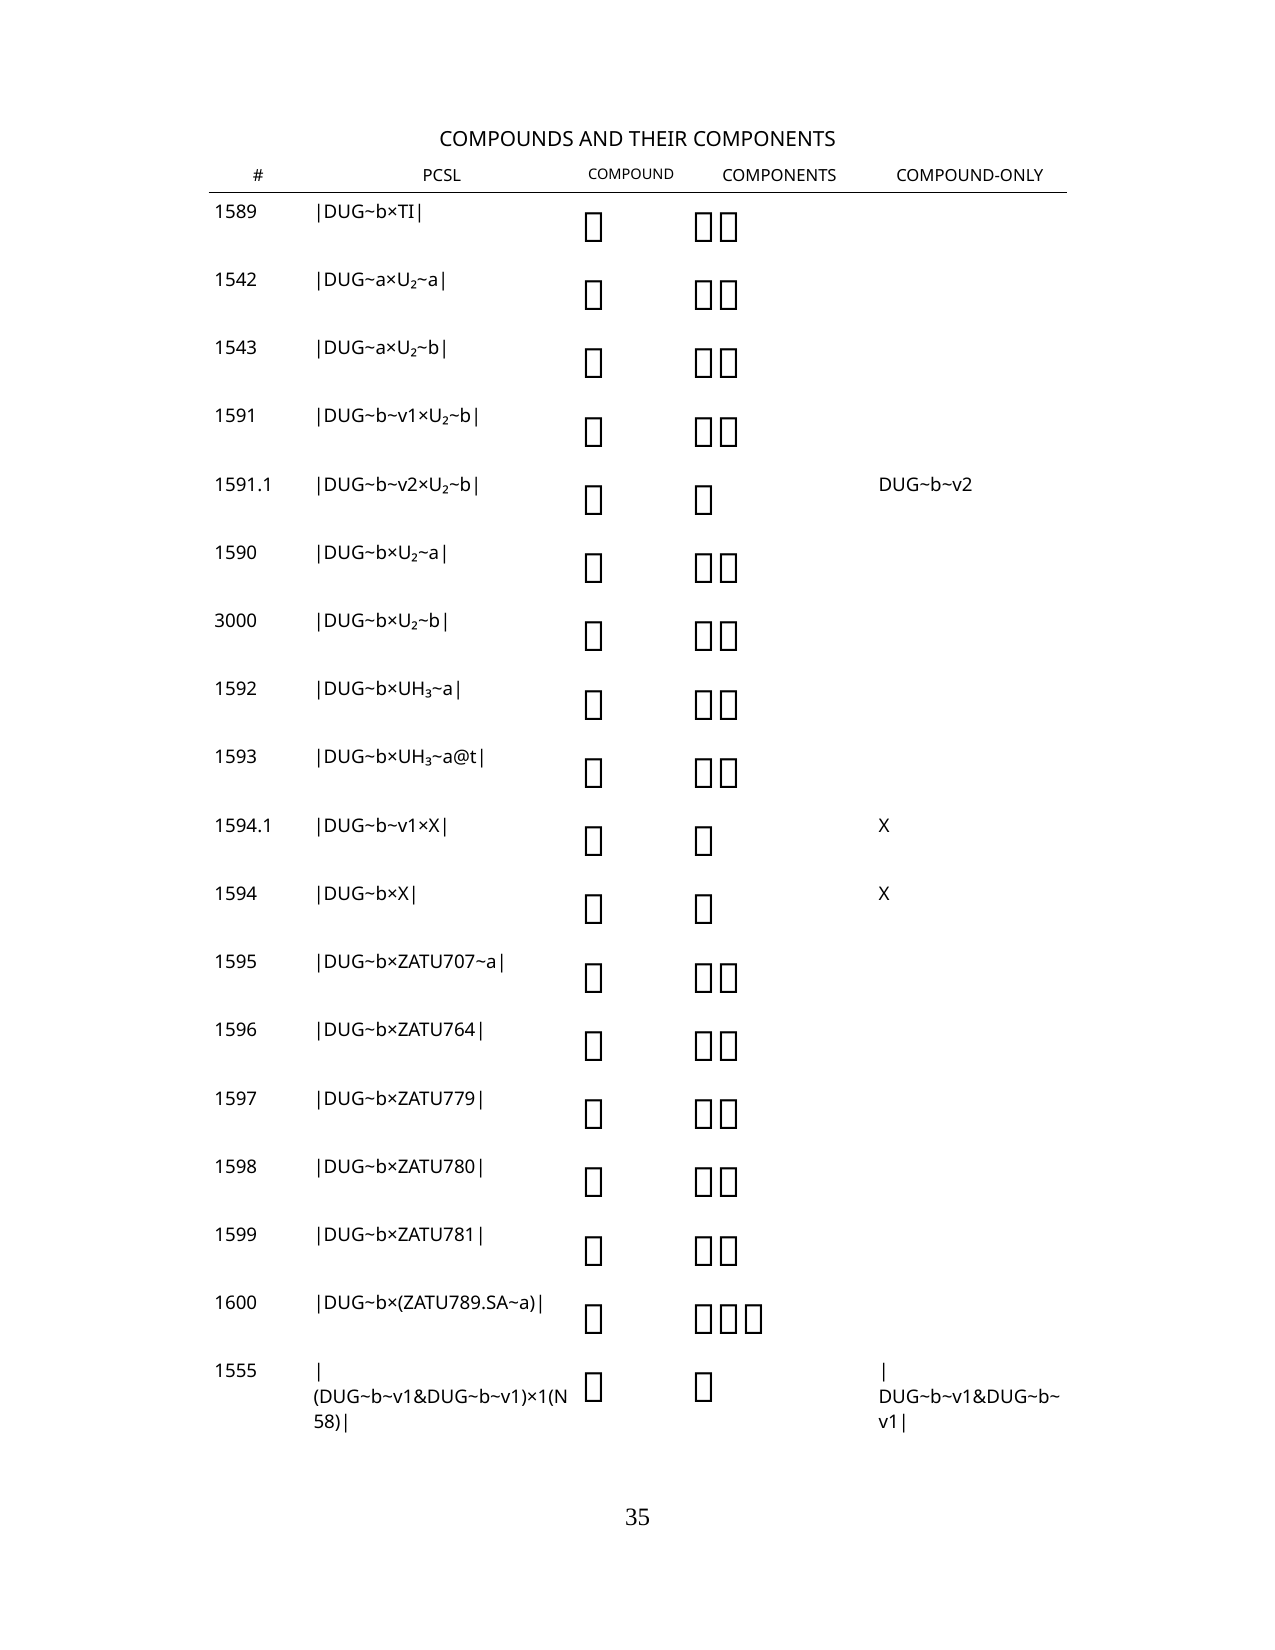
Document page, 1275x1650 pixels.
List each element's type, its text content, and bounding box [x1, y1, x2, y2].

table_cell 𒞛𒯗 [686, 1216, 872, 1284]
table_cell 𒲁 [576, 329, 686, 397]
table_cell 𒲺 [576, 670, 686, 738]
table_cell 1595 [209, 943, 308, 1011]
table_cell |DUG~b~v1×U₂~b| [308, 397, 576, 465]
table_cell 𒞛𒪋 [686, 602, 872, 670]
table_cell |(DUG~b~v1&DUG~b~v1)×1(N58)| [308, 1352, 576, 1440]
table_cell 𒲹 [576, 465, 686, 533]
table_cell [873, 738, 1067, 806]
table_cell 𒲏 [576, 1352, 686, 1440]
table_cell [873, 397, 1067, 465]
table_cell |DUG~b×TI| [308, 193, 576, 260]
table_cell 𒲷 [576, 533, 686, 602]
table_cell 1599 [209, 1216, 308, 1284]
table_cell [873, 260, 1067, 329]
table_cell # [209, 158, 308, 192]
table_cell |DUG~b×(ZATU789.SA~a)| [308, 1284, 576, 1352]
table_cell |DUG~b×UH₃~a| [308, 670, 576, 738]
table_cell 𒞛𒯖 [686, 1148, 872, 1216]
table_cell |DUG~b×ZATU764| [308, 1011, 576, 1079]
table_cell |DUG~b×U₂~a| [308, 533, 576, 602]
table_cell [873, 670, 1067, 738]
table_cell 𒞘𒪊 [686, 260, 872, 329]
table_cell |DUG~b~v1×X| [308, 806, 576, 874]
table_cell 1590 [209, 533, 308, 602]
table_cell 𒳁 [576, 1148, 686, 1216]
table_cell 𒳃 [576, 1284, 686, 1352]
table_cell |DUG~b×ZATU779| [308, 1079, 576, 1147]
table_cell |DUG~b~v1&DUG~b~v1| [873, 1352, 1067, 1440]
table_cell [873, 602, 1067, 670]
table_cell |DUG~b×ZATU707~a| [308, 943, 576, 1011]
table_cell 1542 [209, 260, 308, 329]
table_cell 1555 [209, 1352, 308, 1440]
table_cell 1594.1 [209, 806, 308, 874]
table_cell 𒳂 [576, 1216, 686, 1284]
table_cell [873, 1284, 1067, 1352]
table_cell |DUG~b×UH₃~a@t| [308, 738, 576, 806]
table_cell 1589 [209, 193, 308, 260]
table_cell 𒲿 [576, 1011, 686, 1079]
table_cell 𒞛𒩩 [686, 193, 872, 260]
table_cell 1598 [209, 1148, 308, 1216]
table_cell 1592 [209, 670, 308, 738]
table_cell |DUG~a×U₂~a| [308, 260, 576, 329]
table_cell 𒲶 [576, 193, 686, 260]
table_cell 𒞛𒯕 [686, 1079, 872, 1147]
table_cell DUG~b~v2 [873, 465, 1067, 533]
table_cell 𒲽 [576, 806, 686, 874]
table_cell 1591 [209, 397, 308, 465]
table_cell 1593 [209, 738, 308, 806]
table_cell 𒗛 [686, 1352, 872, 1440]
table_cell COMPOUND [576, 158, 686, 192]
table_cell [873, 943, 1067, 1011]
table_cell [873, 533, 1067, 602]
table_cell 𒳀 [576, 1079, 686, 1147]
table_cell COMPONENTS [686, 158, 872, 192]
table_cell |DUG~b×ZATU780| [308, 1148, 576, 1216]
table_cell 𒞛𒪊 [686, 533, 872, 602]
table_cell 𒲾 [576, 943, 686, 1011]
table_cell 𒲀 [576, 260, 686, 329]
table_cell 1543 [209, 329, 308, 397]
table_cell 𒲼 [576, 875, 686, 943]
table_cell 𒞜 [686, 806, 872, 874]
table_cell 1596 [209, 1011, 308, 1079]
table_cell 𒞛𒯟𒦪 [686, 1284, 872, 1352]
table_cell [873, 1011, 1067, 1079]
table_cell |DUG~b~v2×U₂~b| [308, 465, 576, 533]
table_cell [873, 329, 1067, 397]
table_cell COMPOUND-ONLY [873, 158, 1067, 192]
table_cell 1600 [209, 1284, 308, 1352]
table_cell 𒪋 [686, 465, 872, 533]
table_cell 1597 [209, 1079, 308, 1147]
table_cell X [873, 875, 1067, 943]
table_cell 1594 [209, 875, 308, 943]
table_header COMPOUNDS AND THEIR COMPONENTS [209, 118, 1067, 158]
table_cell 𒞛𒪨 [686, 738, 872, 806]
table_cell [873, 193, 1067, 260]
table_cell 󿿼 [576, 602, 686, 670]
table_cell 3000 [209, 602, 308, 670]
table_cell 𒞘𒪋 [686, 329, 872, 397]
table_cell 𒞜𒪋 [686, 397, 872, 465]
table_cell X [873, 806, 1067, 874]
table_cell PCSL [308, 158, 576, 192]
table_cell 𒞛𒭼 [686, 943, 872, 1011]
table_cell 𒞛 [686, 875, 872, 943]
table_cell 𒲸 [576, 397, 686, 465]
table_cell |DUG~b×X| [308, 875, 576, 943]
table_cell [873, 1148, 1067, 1216]
table_cell [873, 1216, 1067, 1284]
table_cell |DUG~b×ZATU781| [308, 1216, 576, 1284]
table_cell |DUG~b×U₂~b| [308, 602, 576, 670]
table_cell [873, 1079, 1067, 1147]
table_cell 𒞛𒯂 [686, 1011, 872, 1079]
table_cell 𒲻 [576, 738, 686, 806]
table_cell 𒞛𒪧 [686, 670, 872, 738]
table_cell |DUG~a×U₂~b| [308, 329, 576, 397]
table_cell 1591.1 [209, 465, 308, 533]
